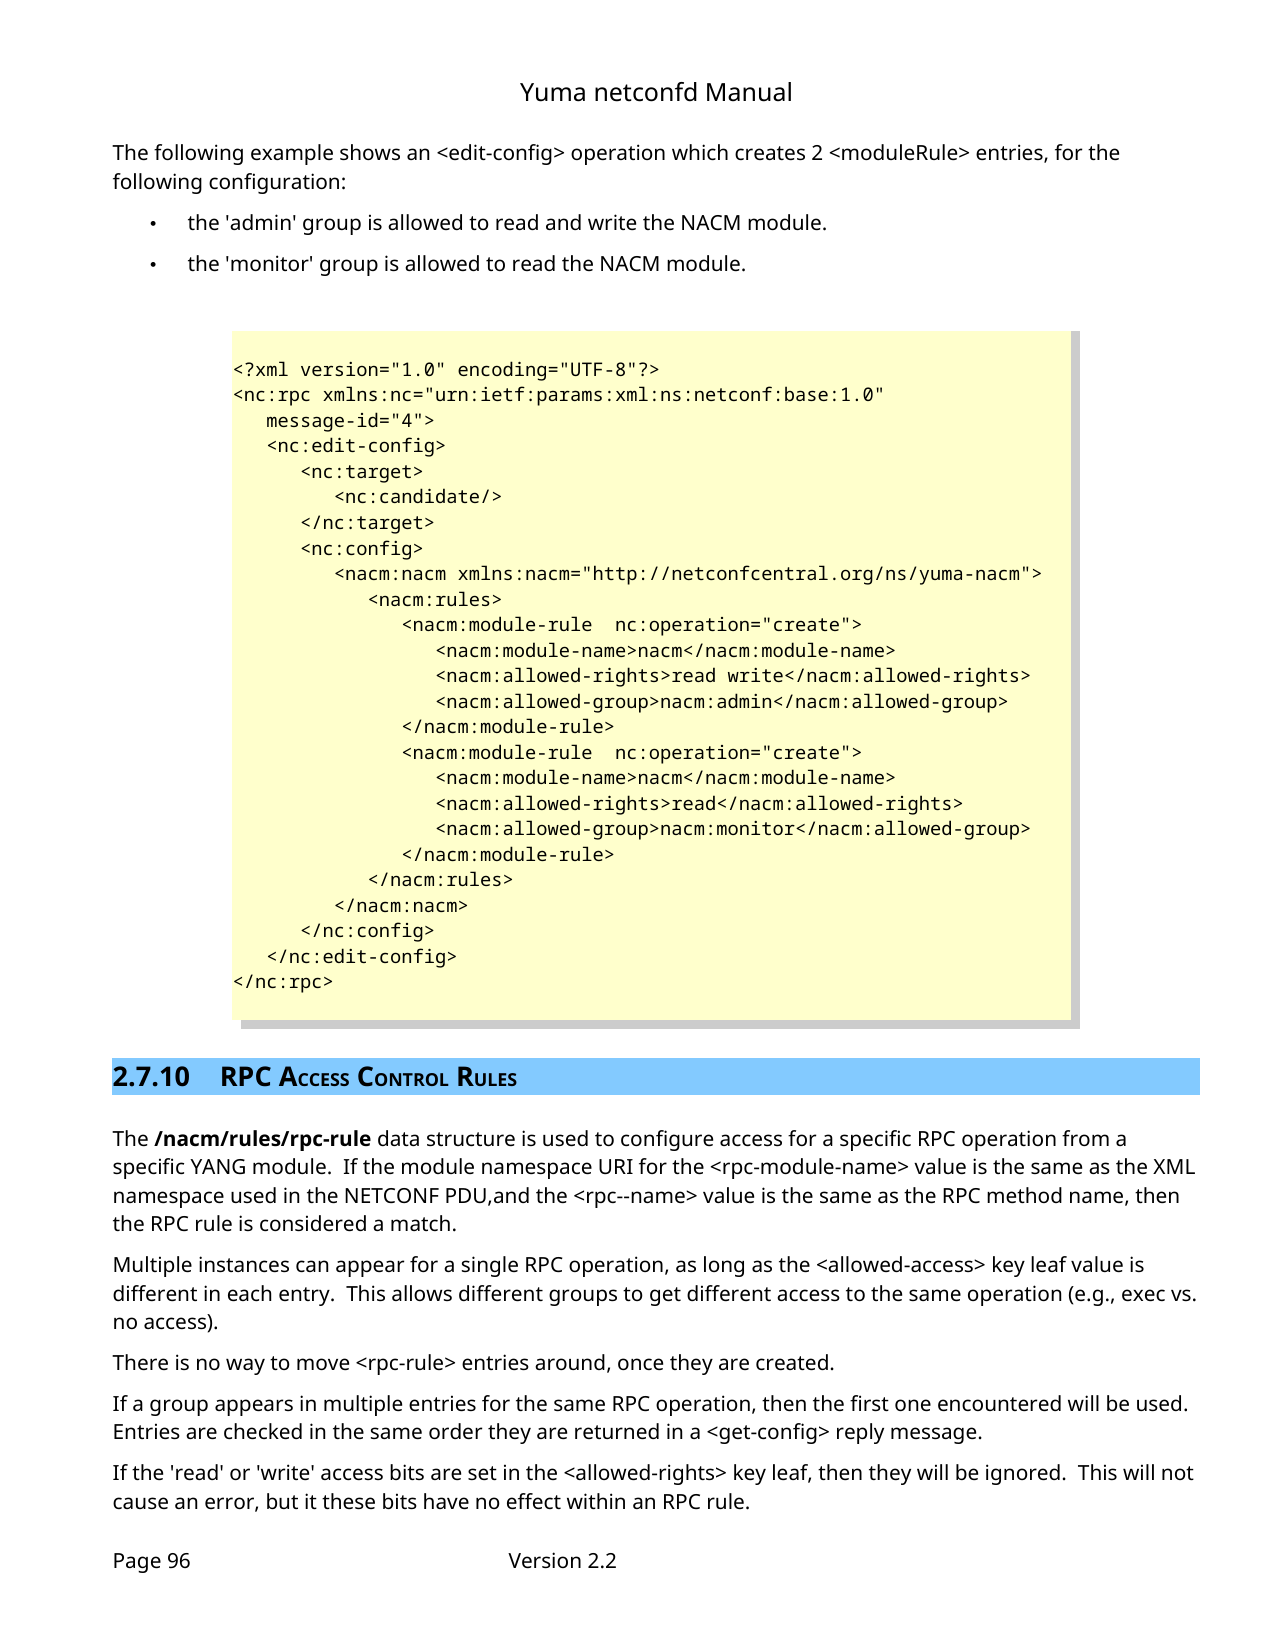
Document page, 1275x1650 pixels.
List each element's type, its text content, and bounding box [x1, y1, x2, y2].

text <?xml version="1.0" encoding="UTF-8"?> [232, 356, 1071, 382]
text <nacm:allowed-group>nacm:monitor</nacm:allowed-group> [232, 816, 1071, 841]
text </nacm:rules> [232, 867, 1071, 892]
text If the 'read' or 'write' access bits are set in the <allowed-rights> key leaf, then they will be ignored. This will not cause an error, but it these bits have no effect within an RPC rule. [112, 1458, 1200, 1515]
text <nc:candidate/> [232, 484, 1071, 509]
subtitle RPC Access Control Rules [112, 1058, 1200, 1095]
list the 'admin' group is allowed to read and write the NACM module. [150, 208, 1200, 236]
text </nc:target> [232, 509, 1071, 535]
text <nacm:module-name>nacm</nacm:module-name> [232, 764, 1071, 790]
text <nc:config> [232, 535, 1071, 560]
text message-id="4"> [232, 407, 1071, 433]
text <nacm:module-rule nc:operation="create"> [232, 611, 1071, 637]
text </nc:edit-config> [232, 943, 1071, 969]
text There is no way to move <rpc-rule> entries around, once they are created. [112, 1348, 1200, 1376]
text <nacm:nacm xmlns:nacm="http://netconfcentral.org/ns/yuma-nacm"> [232, 560, 1071, 586]
text </nacm:module-rule> [232, 713, 1071, 739]
text </nc:config> [232, 918, 1071, 943]
text Multiple instances can appear for a single RPC operation, as long as the <allowed-access> key leaf value is different in each entry. This allows different groups to get different access to the same operation (e.g., exec vs. no access). [112, 1250, 1200, 1336]
text <nc:rpc xmlns:nc="urn:ietf:params:xml:ns:netconf:base:1.0" [232, 382, 1071, 407]
text </nacm:nacm> [232, 892, 1071, 918]
text <nacm:allowed-rights>read</nacm:allowed-rights> [232, 790, 1071, 816]
list the 'monitor' group is allowed to read the NACM module. [150, 249, 1200, 277]
text The following example shows an <edit-config> operation which creates 2 <moduleRule> entries, for the following configuration: [112, 138, 1200, 195]
text <nacm:allowed-group>nacm:admin</nacm:allowed-group> [232, 688, 1071, 713]
text </nc:rpc> [232, 969, 1071, 994]
text <nacm:rules> [232, 586, 1071, 611]
text <nacm:module-name>nacm</nacm:module-name> [232, 637, 1071, 662]
text </nacm:module-rule> [232, 841, 1071, 867]
text If a group appears in multiple entries for the same RPC operation, then the first one encountered will be used. Entries are checked in the same order they are returned in a <get-config> reply message. [112, 1389, 1200, 1446]
text <nacm:allowed-rights>read write</nacm:allowed-rights> [232, 662, 1071, 688]
text The /nacm/rules/rpc-rule data structure is used to configure access for a specific RPC operation from a specific YANG module. If the module namespace URI for the <rpc-module-name> value is the same as the XML namespace used in the NETCONF PDU,and the <rpc--name> value is the same as the RPC method name, then the RPC rule is considered a match. [112, 1124, 1200, 1238]
text <nacm:module-rule nc:operation="create"> [232, 739, 1071, 764]
text <nc:target> [232, 458, 1071, 484]
text <nc:edit-config> [232, 433, 1071, 458]
